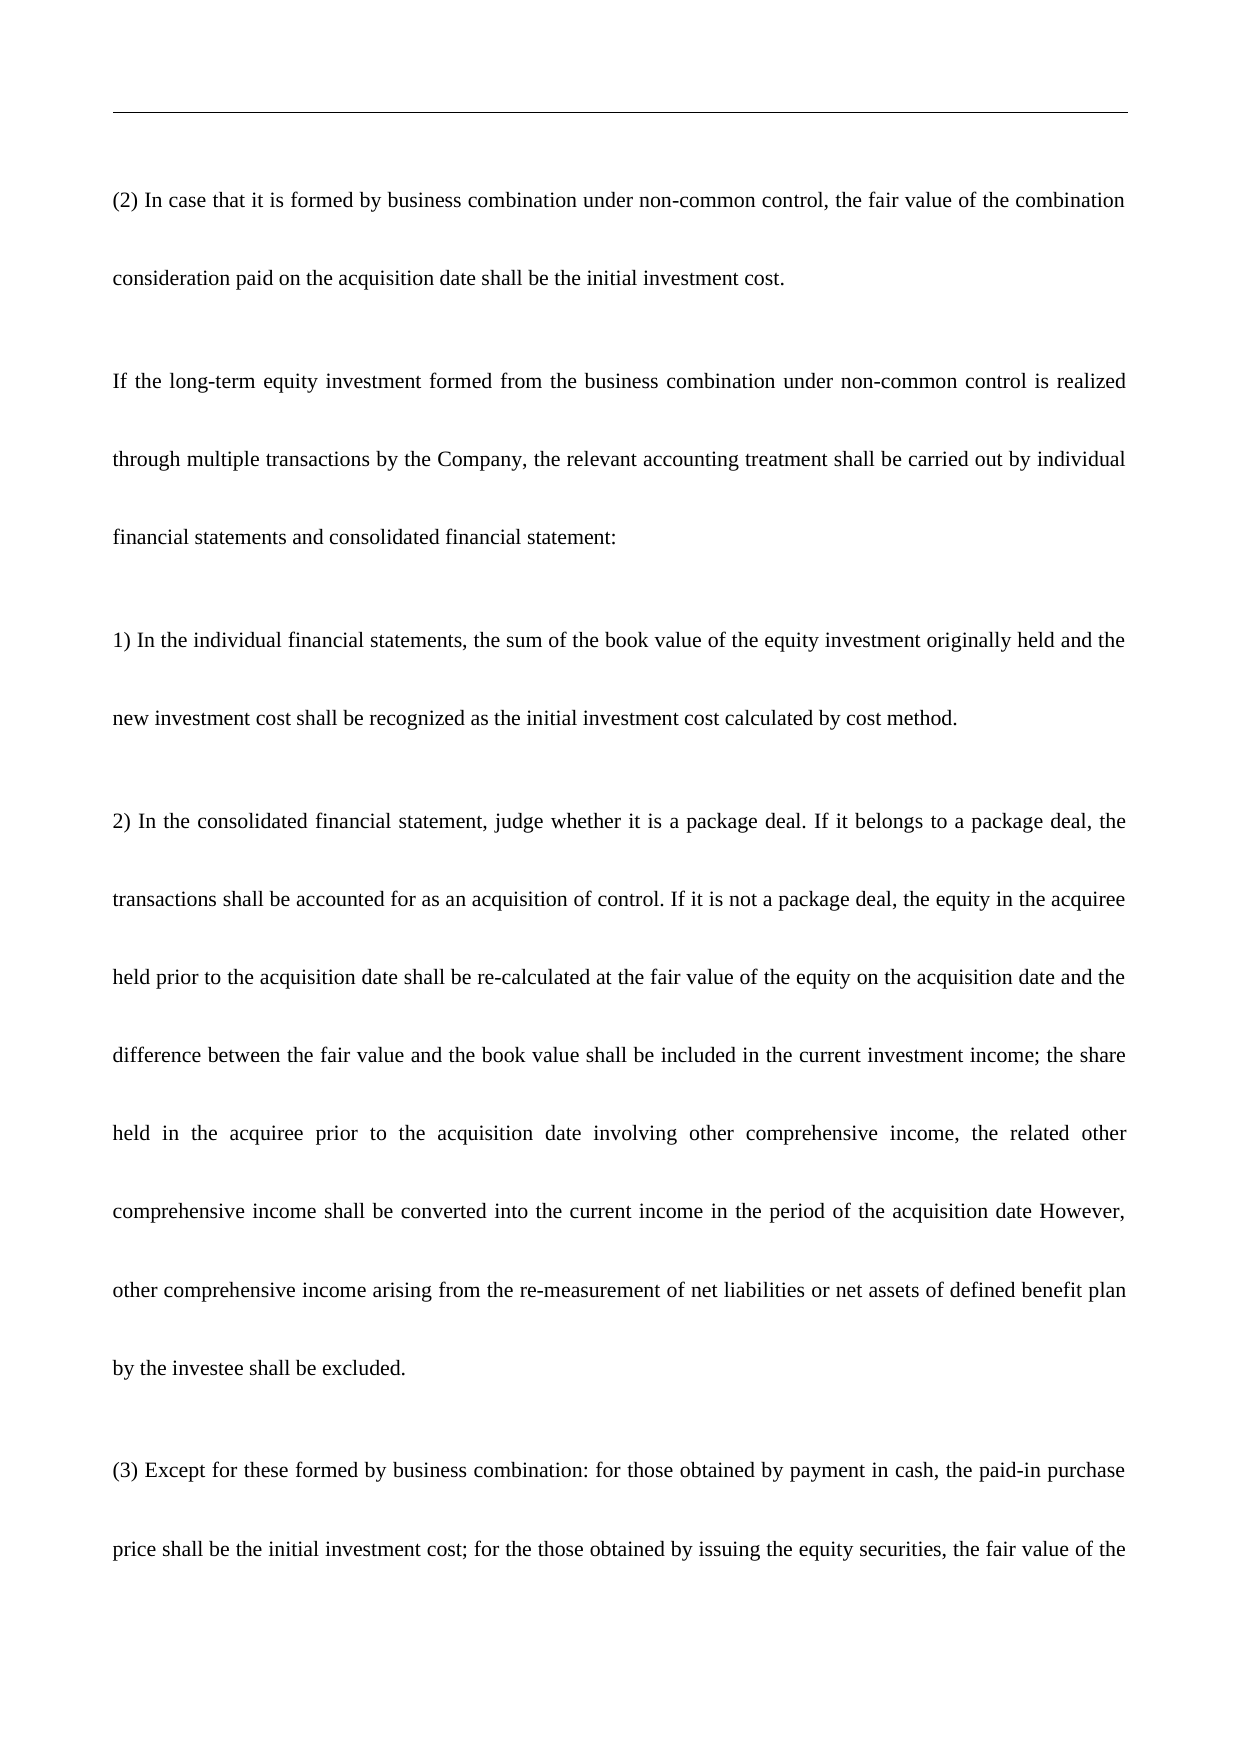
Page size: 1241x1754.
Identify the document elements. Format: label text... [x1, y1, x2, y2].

text (2) In case that it is formed by business combination under non-common control, the fair value of the combination consideration paid on the acquisition date shall be the initial investment cost. [112, 158, 1128, 299]
text (3) Except for these formed by business combination: for those obtained by payment in cash, the paid-in purchase price shall be the initial investment cost; for the those obtained by issuing the equity securities, the fair value of the [112, 1428, 1128, 1569]
text If the long-term equity investment formed from the business combination under non-common control is realized through multiple transactions by the Company, the relevant accounting treatment shall be carried out by individual financial statements and consolidated financial statement: [112, 339, 1128, 558]
text 1) In the individual financial statements, the sum of the book value of the equity investment originally held and the new investment cost shall be recognized as the initial investment cost calculated by cost method. [112, 598, 1128, 739]
text 2) In the consolidated financial statement, judge whether it is a package deal. If it belongs to a package deal, the transactions shall be accounted for as an acquisition of control. If it is not a package deal, the equity in the acquiree held prior to the acquisition date shall be re-calculated at the fair value of the equity on the acquisition date and the difference between the fair value and the book value shall be included in the current investment income; the share held in the acquiree prior to the acquisition date involving other comprehensive income, the related other comprehensive income shall be converted into the current income in the period of the acquisition date However, other comprehensive income arising from the re-measurement of net liabilities or net assets of defined benefit plan by the investee shall be excluded. [112, 779, 1128, 1388]
